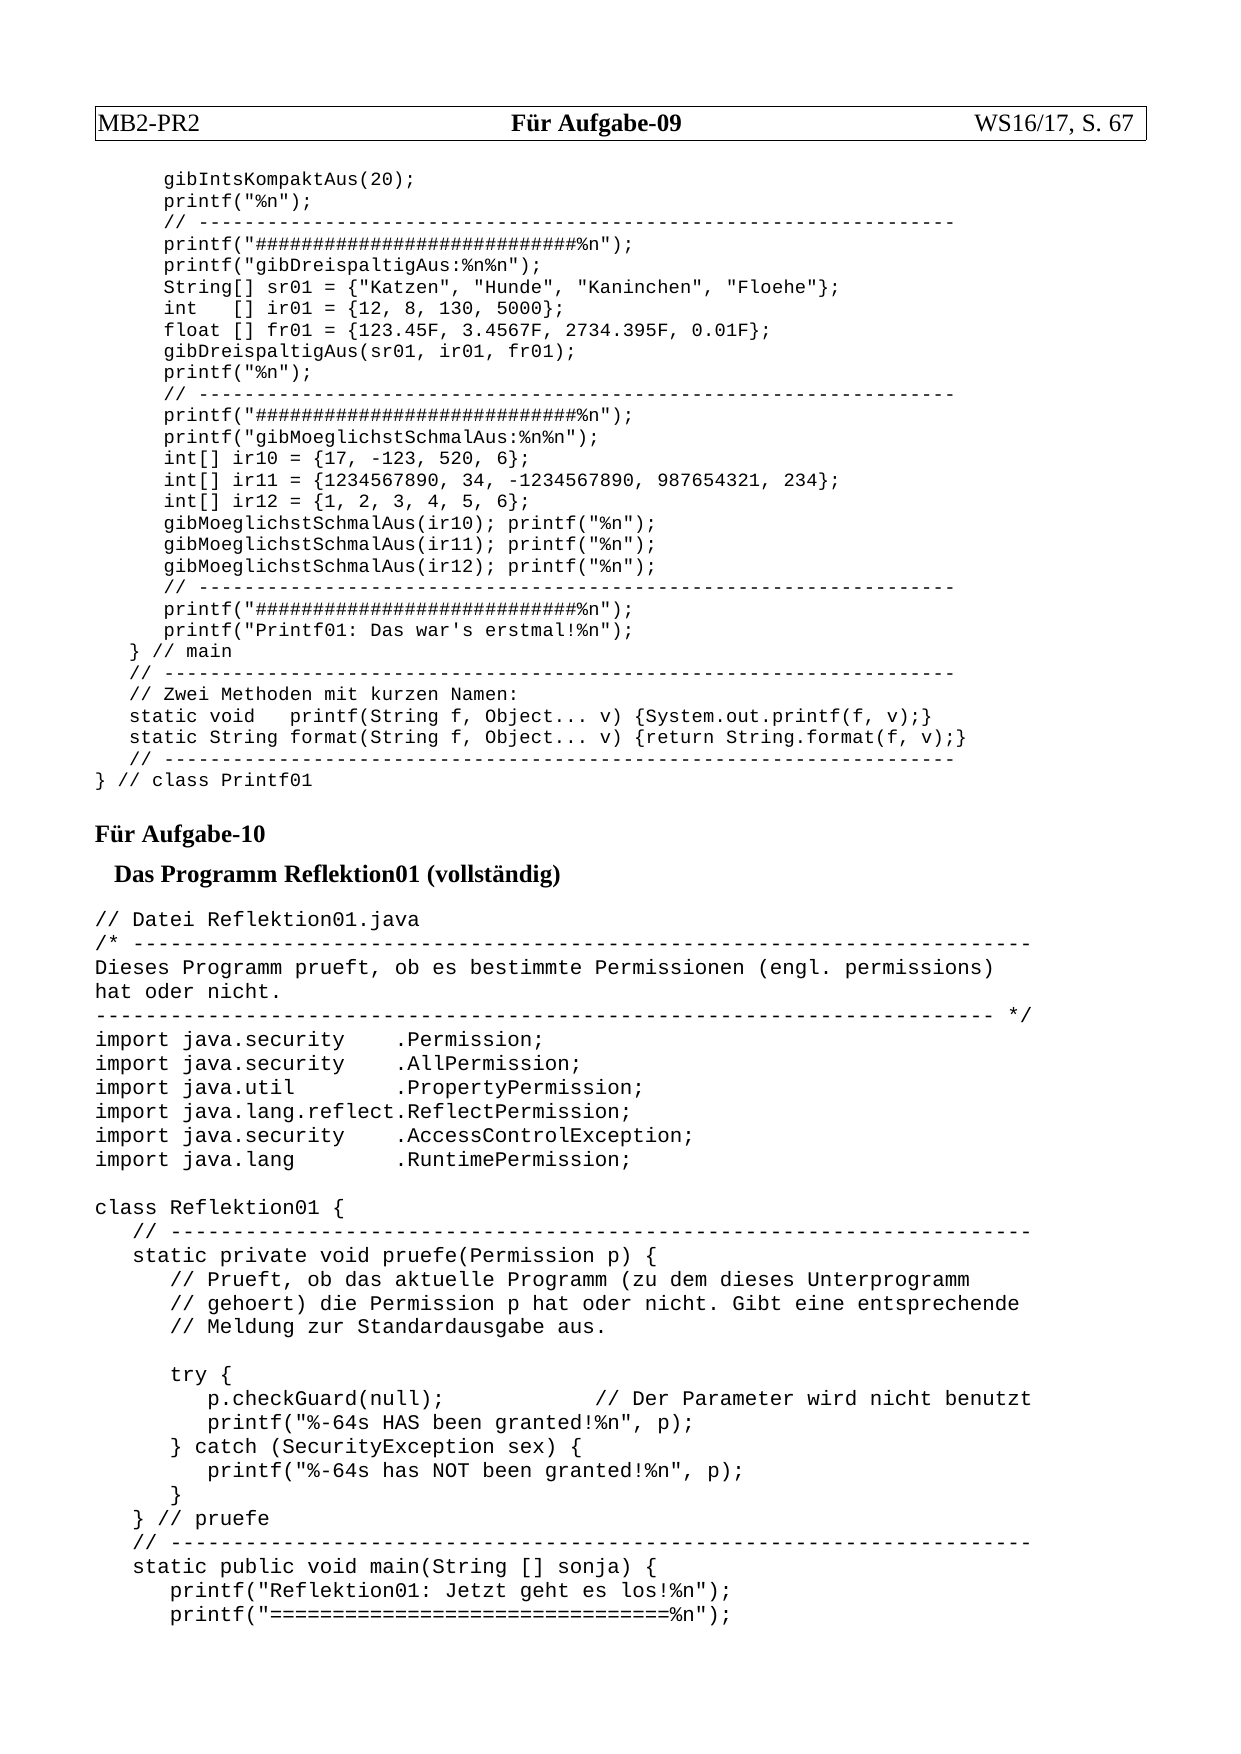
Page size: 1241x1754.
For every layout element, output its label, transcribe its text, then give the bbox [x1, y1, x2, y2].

text // ------------------------------------------------------------------ [94, 384, 1146, 406]
text // --------------------------------------------------------------------- [94, 1221, 1146, 1244]
text // --------------------------------------------------------------------- [94, 749, 1146, 771]
text printf("Printf01: Das war's erstmal!%n"); [94, 620, 1146, 642]
text static private void pruefe(Permission p) { [94, 1244, 1146, 1268]
text import java.lang .RuntimePermission; [94, 1149, 1146, 1173]
text // gehoert) die Permission p hat oder nicht. Gibt eine entsprechende [94, 1292, 1146, 1316]
text printf("Reflektion01: Jetzt geht es los!%n"); [94, 1580, 1146, 1604]
text gibMoeglichstSchmalAus(ir12); printf("%n"); [94, 556, 1146, 577]
text hat oder nicht. [94, 981, 1146, 1005]
text import java.security .AccessControlException; [94, 1125, 1146, 1149]
text } catch (SecurityException sex) { [94, 1436, 1146, 1460]
text float [] fr01 = {123.45F, 3.4567F, 2734.395F, 0.01F}; [94, 320, 1146, 341]
text } // class Printf01 [94, 771, 1146, 792]
text // Zwei Methoden mit kurzen Namen: [94, 685, 1146, 706]
text printf("%n"); [94, 191, 1146, 213]
text try { [94, 1364, 1146, 1388]
subtitle Das Programm Reflektion01 (vollständig) [94, 860, 1146, 888]
text import java.lang.reflect.ReflectPermission; [94, 1101, 1146, 1125]
text String[] sr01 = {"Katzen", "Hunde", "Kaninchen", "Floehe"}; [94, 277, 1146, 298]
text class Reflektion01 { [94, 1197, 1146, 1221]
text gibIntsKompaktAus(20); [94, 170, 1146, 191]
text } [94, 1484, 1146, 1508]
text printf("%-64s has NOT been granted!%n", p); [94, 1460, 1146, 1484]
text import java.security .Permission; [94, 1029, 1146, 1053]
text /* ------------------------------------------------------------------------ [94, 933, 1146, 957]
text // Prueft, ob das aktuelle Programm (zu dem dieses Unterprogramm [94, 1268, 1146, 1292]
text // Meldung zur Standardausgabe aus. [94, 1316, 1146, 1340]
text p.checkGuard(null); // Der Parameter wird nicht benutzt [94, 1388, 1146, 1412]
text printf("############################%n"); [94, 406, 1146, 427]
text // ------------------------------------------------------------------ [94, 577, 1146, 599]
text printf("############################%n"); [94, 234, 1146, 256]
text printf("%n"); [94, 363, 1146, 384]
text gibMoeglichstSchmalAus(ir10); printf("%n"); [94, 513, 1146, 534]
text printf("gibDreispaltigAus:%n%n"); [94, 256, 1146, 277]
text printf("%-64s HAS been granted!%n", p); [94, 1412, 1146, 1436]
text } // main [94, 642, 1146, 663]
text printf("############################%n"); [94, 599, 1146, 620]
text gibMoeglichstSchmalAus(ir11); printf("%n"); [94, 534, 1146, 556]
text int [] ir01 = {12, 8, 130, 5000}; [94, 298, 1146, 320]
text // ------------------------------------------------------------------ [94, 213, 1146, 234]
text } // pruefe [94, 1508, 1146, 1532]
text import java.security .AllPermission; [94, 1053, 1146, 1077]
text // --------------------------------------------------------------------- [94, 663, 1146, 685]
text // --------------------------------------------------------------------- [94, 1532, 1146, 1556]
text ------------------------------------------------------------------------ */ [94, 1005, 1146, 1029]
text int[] ir10 = {17, -123, 520, 6}; [94, 449, 1146, 470]
text int[] ir12 = {1, 2, 3, 4, 5, 6}; [94, 492, 1146, 513]
text static public void main(String [] sonja) { [94, 1556, 1146, 1580]
text gibDreispaltigAus(sr01, ir01, fr01); [94, 341, 1146, 363]
text printf("================================%n"); [94, 1604, 1146, 1628]
text printf("gibMoeglichstSchmalAus:%n%n"); [94, 427, 1146, 449]
text Dieses Programm prueft, ob es bestimmte Permissionen (engl. permissions) [94, 957, 1146, 981]
text static void printf(String f, Object... v) {System.out.printf(f, v);} [94, 706, 1146, 728]
text static String format(String f, Object... v) {return String.format(f, v);} [94, 728, 1146, 749]
subtitle Für Aufgabe-10 [94, 820, 1146, 848]
text import java.util .PropertyPermission; [94, 1077, 1146, 1101]
text // Datei Reflektion01.java [94, 909, 1146, 933]
text int[] ir11 = {1234567890, 34, -1234567890, 987654321, 234}; [94, 470, 1146, 492]
